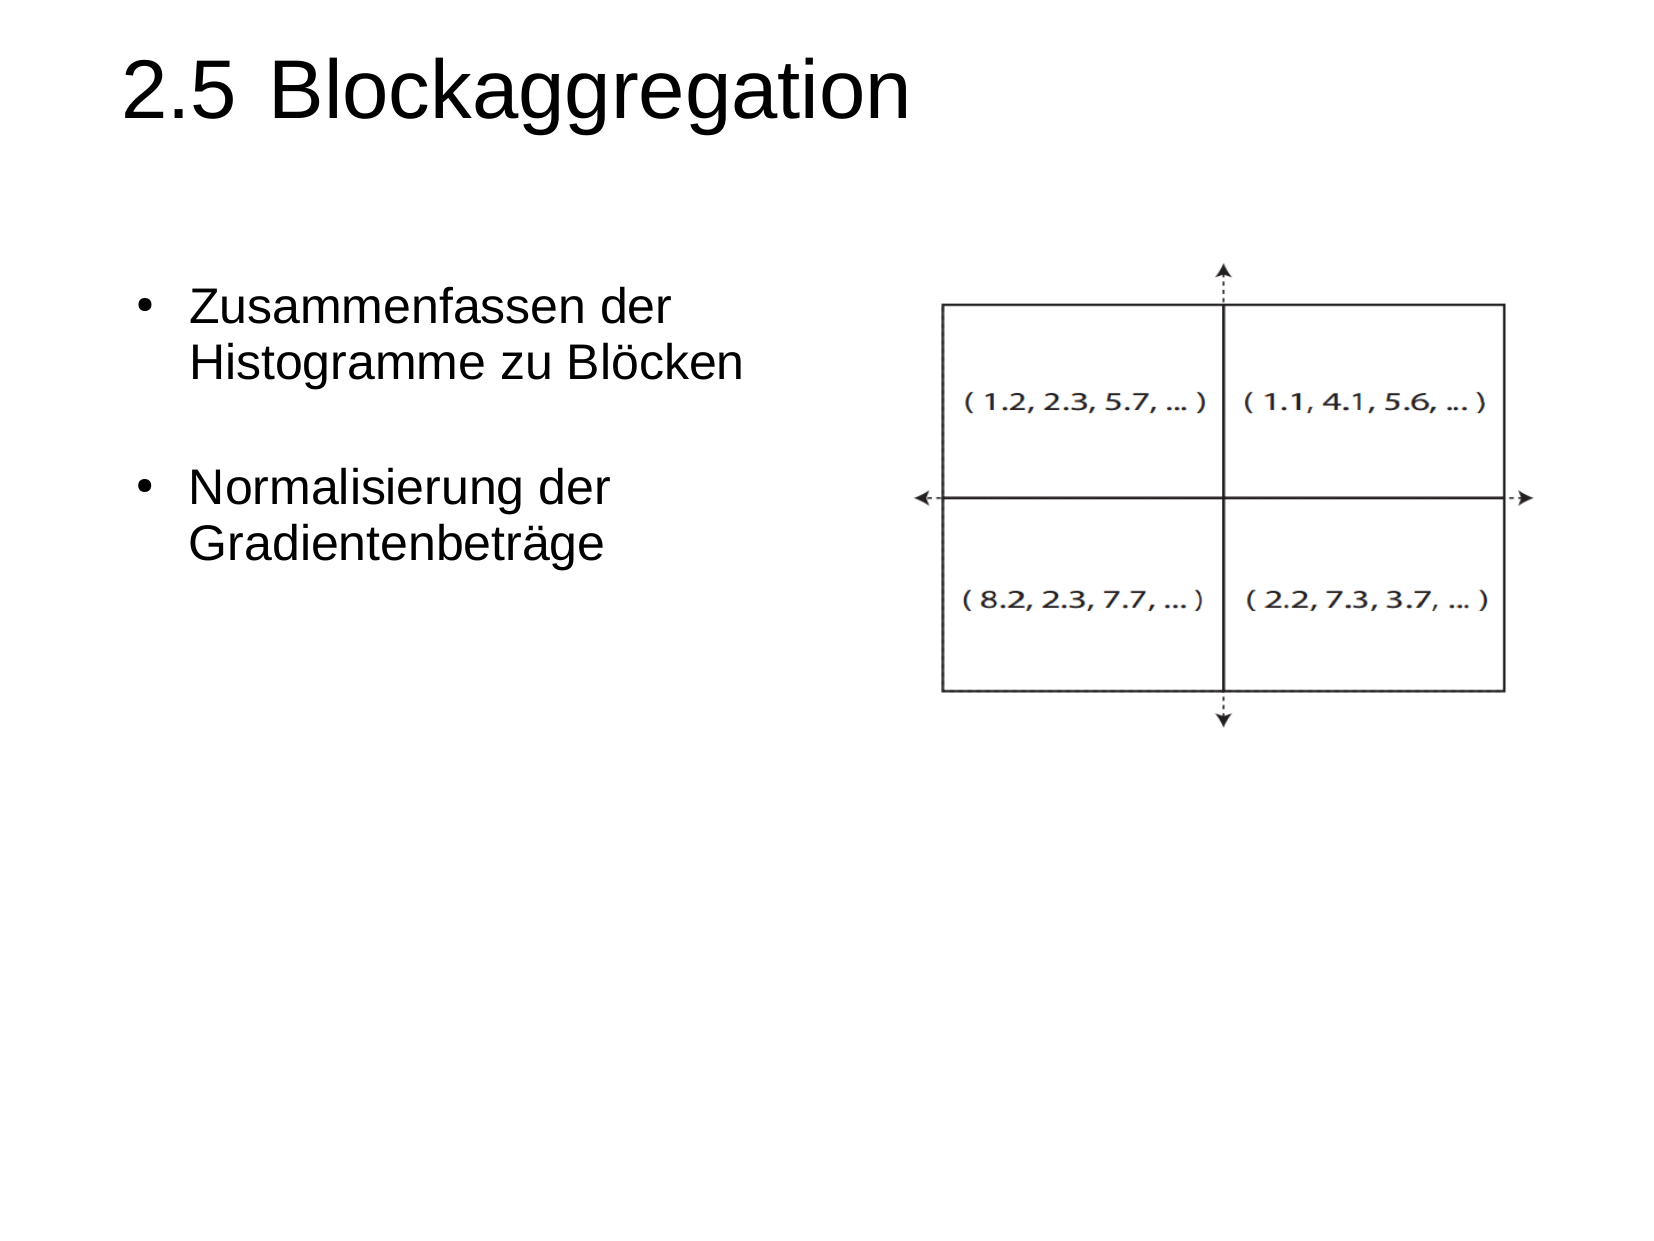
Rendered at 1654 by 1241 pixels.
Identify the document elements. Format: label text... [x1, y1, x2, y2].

text_box Normalisierung der Gradientenbeträge [118, 459, 883, 579]
text_box Zusammenfassen der Histogramme zu Blöcken [118, 278, 883, 398]
text_box 2.5 Blockaggregation [106, 35, 1607, 144]
picture [893, 259, 1548, 744]
